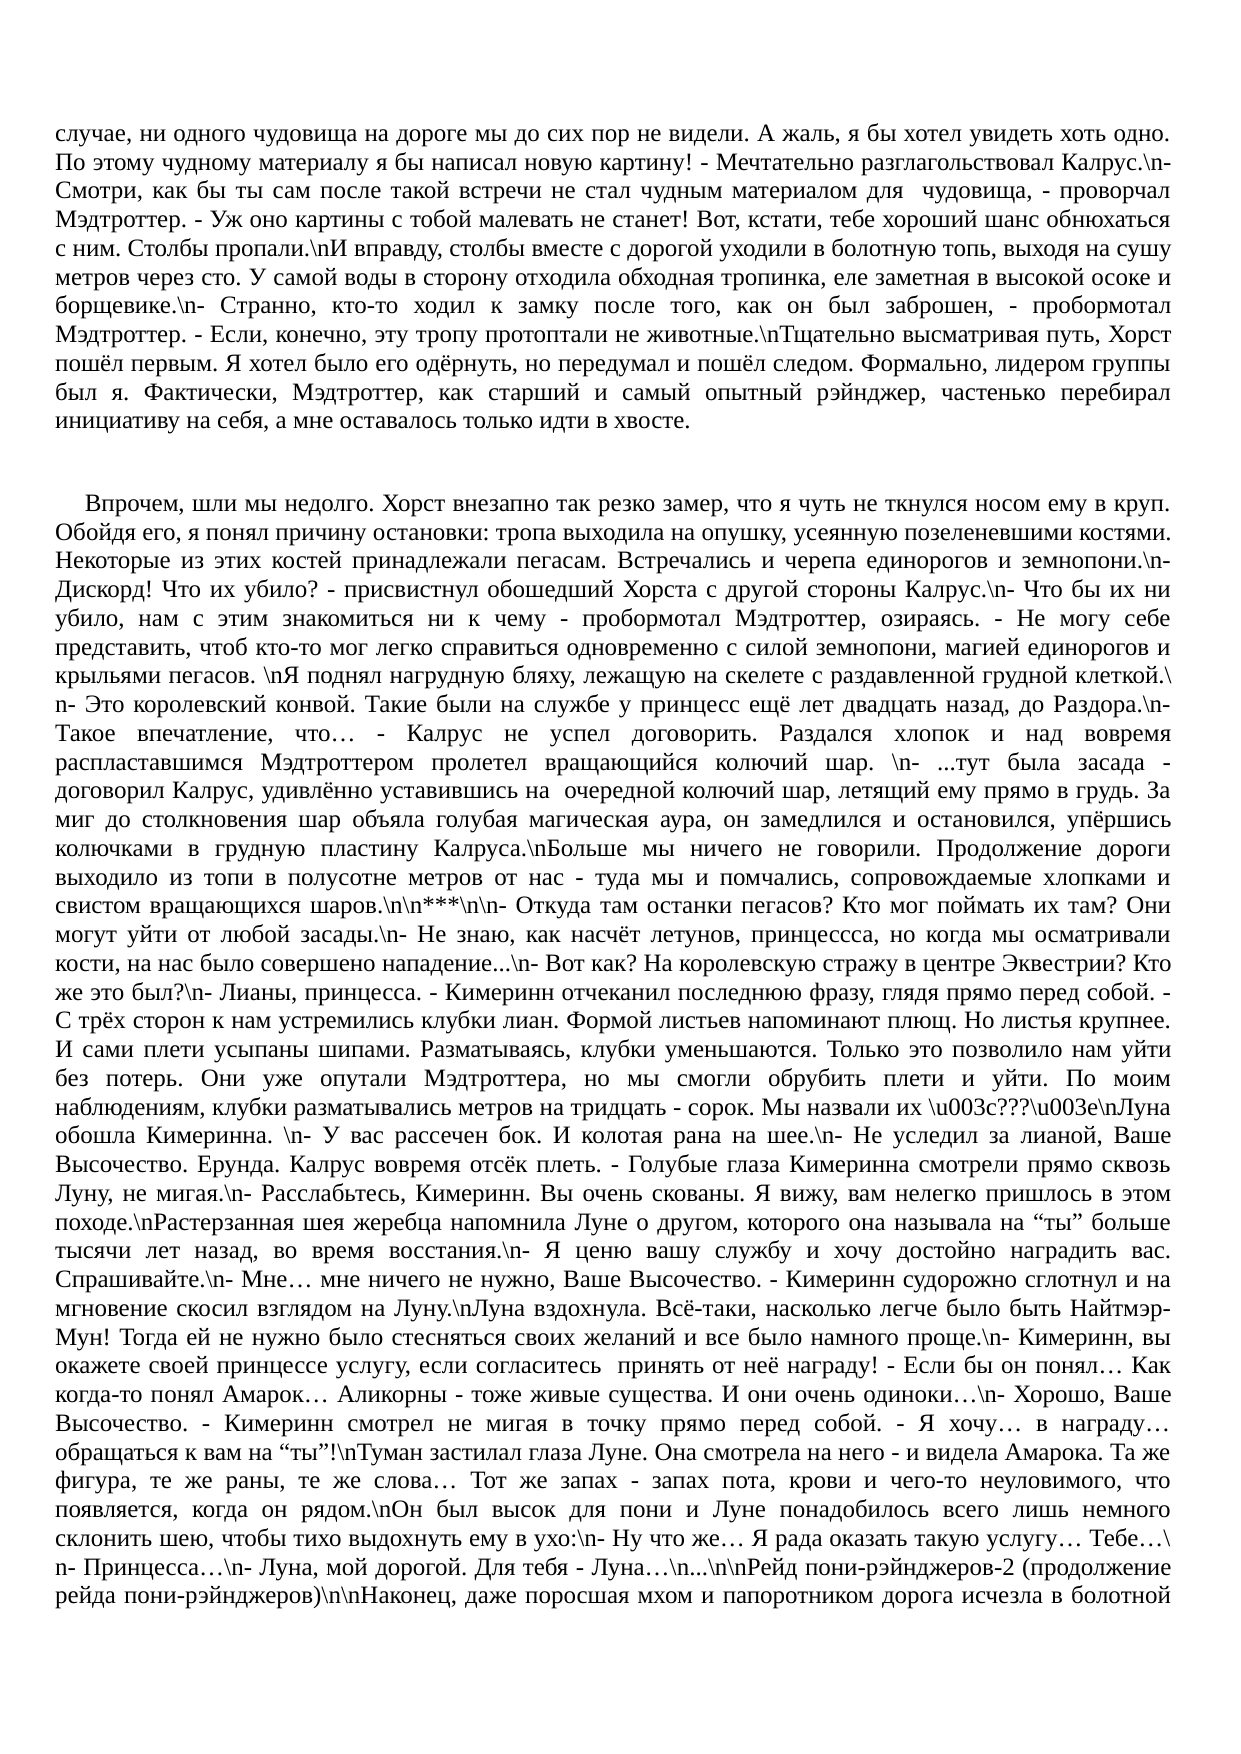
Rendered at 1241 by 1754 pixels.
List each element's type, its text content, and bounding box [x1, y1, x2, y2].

text Впрочем, шли мы недолго. Хорст внезапно так резко замер, что я чуть не ткнулся носом ему в круп. Обойдя его, я понял причину остановки: тропа выходила на опушку, усеянную позеленевшими костями. Некоторые из этих костей принадлежали пегасам. Встречались и черепа единорогов и земнопони.\n- Дискорд! Что их убило? - присвистнул обошедший Хорста с другой стороны Калрус.\n- Что бы их ни убило, нам с этим знакомиться ни к чему - пробормотал Мэдтроттер, озираясь. - Не могу себе представить, чтоб кто-то мог легко справиться одновременно с силой земнопони, магией единорогов и крыльями пегасов. \nЯ поднял нагрудную бляху, лежащую на скелете с раздавленной грудной клеткой.\n- Это королевский конвой. Такие были на службе у принцесс ещё лет двадцать назад, до Раздора.\n- Такое впечатление, что… - Калрус не успел договорить. Раздался хлопок и над вовремя распластавшимся Мэдтроттером пролетел вращающийся колючий шар. \n- ...тут была засада - договорил Калрус, удивлённо уставившись на очередной колючий шар, летящий ему прямо в грудь. За миг до столкновения шар объяла голубая магическая аура, он замедлился и остановился, упёршись колючками в грудную пластину Калруса.\nБольше мы ничего не говорили. Продолжение дороги выходило из топи в полусотне метров от нас - туда мы и помчались, сопровождаемые хлопками и свистом вращающихся шаров.\n\n***\n\n- Откуда там останки пегасов? Кто мог поймать их там? Они могут уйти от любой засады.\n- Не знаю, как насчёт летунов, принцессса, но когда мы осматривали кости, на нас было совершено нападение...\n- Вот как? На королевскую стражу в центре Эквестрии? Кто же это был?\n- Лианы, принцесса. - Кимеринн отчеканил последнюю фразу, глядя прямо перед собой. - С трёх сторон к нам устремились клубки лиан. Формой листьев напоминают плющ. Но листья крупнее. И сами плети усыпаны шипами. Разматываясь, клубки уменьшаются. Только это позволило нам уйти без потерь. Они уже опутали Мэдтроттера, но мы смогли обрубить плети и уйти. По моим наблюдениям, клубки разматывались метров на тридцать - сорок. Мы назвали их \u003c???\u003e\nЛуна обошла Кимеринна. \n- У вас рассечен бок. И колотая рана на шее.\n- Не уследил за лианой, Ваше Высочество. Ерунда. Калрус вовремя отсёк плеть. - Голубые глаза Кимеринна смотрели прямо сквозь Луну, не мигая.\n- Расслабьтесь, Кимеринн. Вы очень скованы. Я вижу, вам нелегко пришлось в этом походе.\nРастерзанная шея жеребца напомнила Луне о другом, которого она называла на “ты” больше тысячи лет назад, во время восстания.\n- Я ценю вашу службу и хочу достойно наградить вас. Спрашивайте.\n- Мне… мне ничего не нужно, Ваше Высочество. - Кимеринн судорожно сглотнул и на мгновение скосил взглядом на Луну.\nЛуна вздохнула. Всё-таки, насколько легче было быть Найтмэр-Мун! Тогда ей не нужно было стесняться своих желаний и все было намного проще.\n- Кимеринн, вы окажете своей принцессе услугу, если согласитесь принять от неё награду! - Если бы он понял… Как когда-то понял Амарок… Аликорны - тоже живые существа. И они очень одиноки…\n- Хорошо, Ваше Высочество. - Кимеринн смотрел не мигая в точку прямо перед собой. - Я хочу… в награду… обращаться к вам на “ты”!\nТуман застилал глаза Луне. Она смотрела на него - и видела Амарока. Та же фигура, те же раны, те же слова… Тот же запах - запах пота, крови и чего-то неуловимого, что появляется, когда он рядом.\nОн был высок для пони и Луне понадобилось всего лишь немного склонить шею, чтобы тихо выдохнуть ему в ухо:\n- Ну что же… Я рада оказать такую услугу… Тебе…\n- Принцесса…\n- Луна, мой дорогой. Для тебя - Луна…\n...\n\nРейд пони-рэйнджеров-2 (продолжение рейда пони-рэйнджеров)\n\nНаконец, даже поросшая мхом и папоротником дорога исчезла в болотной [55, 488, 1172, 1609]
text случае, ни одного чудовища на дороге мы до сих пор не видели. А жаль, я бы хотел увидеть хоть одно. По этому чудному материалу я бы написал новую картину! - Мечтательно разглагольствовал Калрус.\n- Смотри, как бы ты сам после такой встречи не стал чудным материалом для чудовища, - проворчал Мэдтроттер. - Уж оно картины с тобой малевать не станет! Вот, кстати, тебе хороший шанс обнюхаться с ним. Столбы пропали.\nИ вправду, столбы вместе с дорогой уходили в болотную топь, выходя на сушу метров через сто. У самой воды в сторону отходила обходная тропинка, еле заметная в высокой осоке и борщевике.\n- Странно, кто-то ходил к замку после того, как он был заброшен, - пробормотал Мэдтроттер. - Если, конечно, эту тропу протоптали не животные.\nТщательно высматривая путь, Хорст пошёл первым. Я хотел было его одёрнуть, но передумал и пошёл следом. Формально, лидером группы был я. Фактически, Мэдтроттер, как старший и самый опытный рэйнджер, частенько перебирал инициативу на себя, а мне оставалось только идти в хвосте. [55, 118, 1172, 434]
